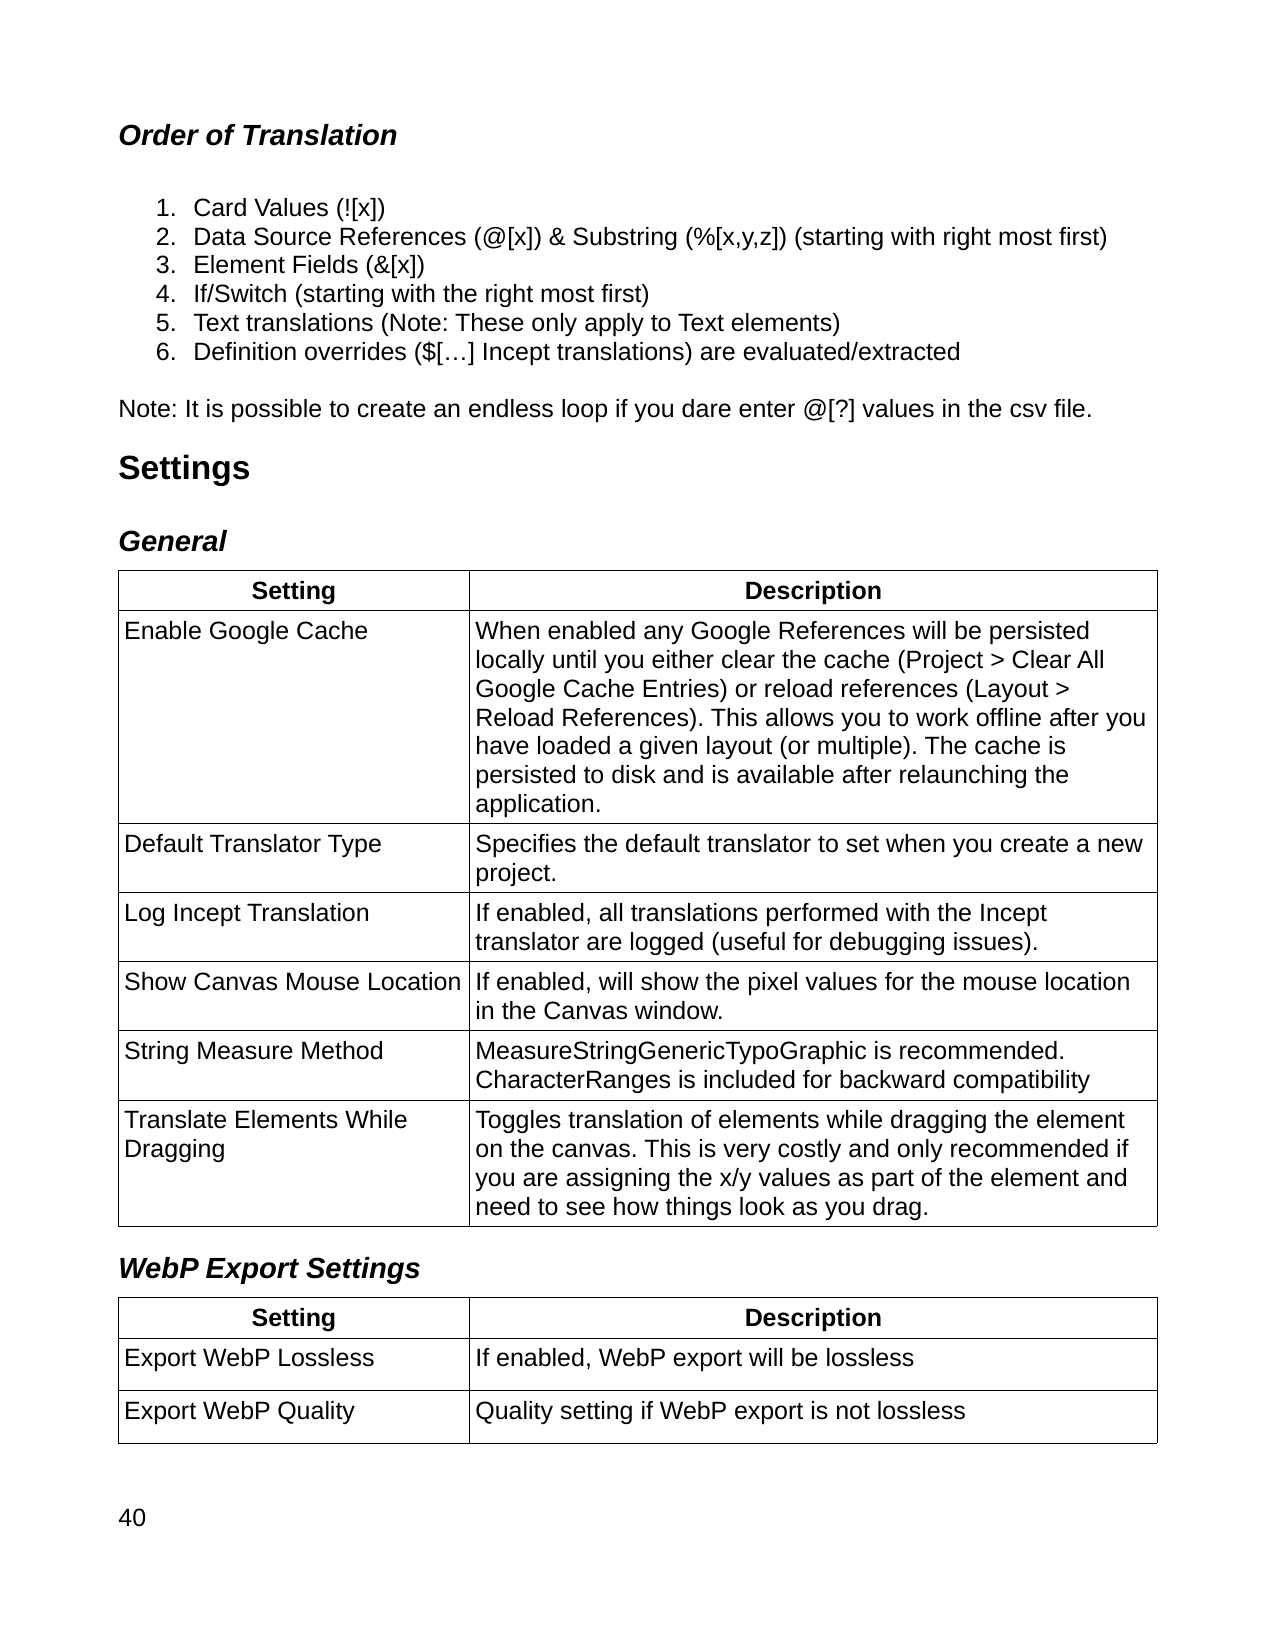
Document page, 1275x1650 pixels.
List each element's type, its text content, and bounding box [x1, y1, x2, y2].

subtitle Settings [118, 448, 1157, 487]
table_header Setting [119, 1298, 469, 1337]
table_cell MeasureStringGenericTypoGraphic is recommended. CharacterRanges is included for backward compatibility [470, 1031, 1157, 1099]
list Text translations (Note: These only apply to Text elements) [156, 308, 1157, 337]
subtitle General [118, 524, 1157, 558]
table_cell Specifies the default translator to set when you create a new project. [470, 824, 1157, 892]
table_cell Export WebP Quality [119, 1391, 469, 1443]
table_cell Toggles translation of elements while dragging the element on the canvas. This is very costly and only recommended if you are assigning the x/y values as part of the element and need to see how things look as you drag. [470, 1101, 1157, 1226]
text Note: It is possible to create an endless loop if you dare enter @[?] values in the csv file. [118, 394, 1157, 423]
table_cell When enabled any Google References will be persisted locally until you either clear the cache (Project > Clear All Google Cache Entries) or reload references (Layout > Reload References). This allows you to work offline after you have loaded a given layout (or multiple). The cache is persisted to disk and is available after relaunching the application. [470, 611, 1157, 823]
table_cell Translate Elements While Dragging [119, 1101, 469, 1226]
table_cell Show Canvas Mouse Location [119, 962, 469, 1030]
table_cell String Measure Method [119, 1031, 469, 1099]
list If/Switch (starting with the right most first) [156, 279, 1157, 308]
list Element Fields (&[x]) [156, 250, 1157, 279]
table_cell Enable Google Cache [119, 611, 469, 823]
list Card Values (![x]) [156, 193, 1157, 222]
table_cell If enabled, will show the pixel values for the mouse location in the Canvas window. [470, 962, 1157, 1030]
table_header Description [470, 571, 1157, 610]
table_header Description [470, 1298, 1157, 1337]
table_cell Log Incept Translation [119, 893, 469, 961]
table_cell If enabled, WebP export will be lossless [470, 1339, 1157, 1390]
table_header Setting [119, 571, 469, 610]
list Data Source References (@[x]) & Substring (%[x,y,z]) (starting with right most first) [156, 222, 1157, 250]
table_cell Default Translator Type [119, 824, 469, 892]
subtitle WebP Export Settings [118, 1251, 1157, 1285]
table_cell Quality setting if WebP export is not lossless [470, 1391, 1157, 1443]
table_cell If enabled, all translations performed with the Incept translator are logged (useful for debugging issues). [470, 893, 1157, 961]
subtitle Order of Translation [118, 118, 1157, 152]
table_cell Export WebP Lossless [119, 1339, 469, 1390]
list Definition overrides ($[…] Incept translations) are evaluated/extracted [156, 337, 1157, 365]
